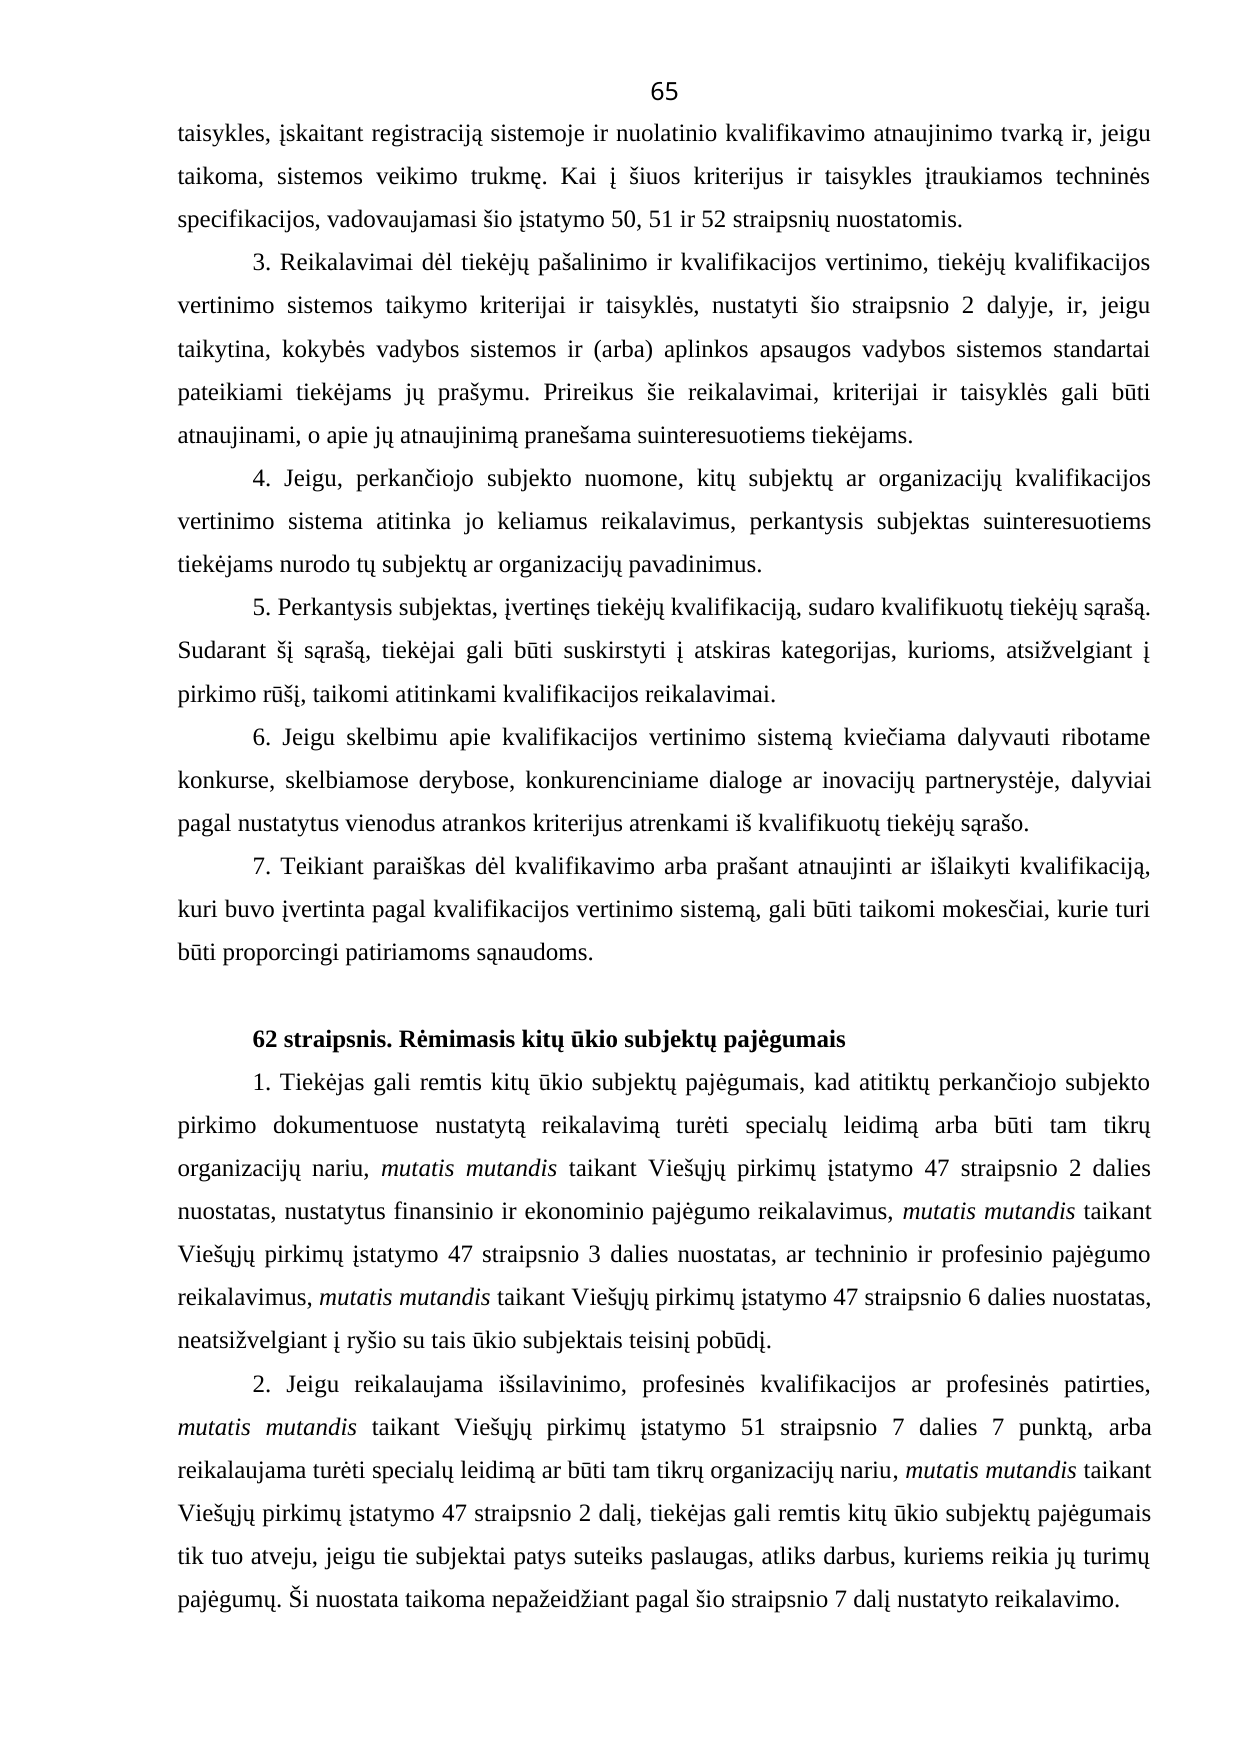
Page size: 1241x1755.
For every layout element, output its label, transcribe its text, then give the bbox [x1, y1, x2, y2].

text 1. Tiekėjas gali remtis kitų ūkio subjektų pajėgumais, kad atitiktų perkančiojo subjekto pirkimo dokumentuose nustatytą reikalavimą turėti specialų leidimą arba būti tam tikrų organizacijų nariu, mutatis mutandis taikant Viešųjų pirkimų įstatymo 47 straipsnio 2 dalies nuostatas, nustatytus finansinio ir ekonominio pajėgumo reikalavimus, mutatis mutandis taikant Viešųjų pirkimų įstatymo 47 straipsnio 3 dalies nuostatas, ar techninio ir profesinio pajėgumo reikalavimus, mutatis mutandis taikant Viešųjų pirkimų įstatymo 47 straipsnio 6 dalies nuostatas, neatsižvelgiant į ryšio su tais ūkio subjektais teisinį pobūdį. [177, 1067, 1152, 1354]
text 2. Jeigu reikalaujama išsilavinimo, profesinės kvalifikacijos ar profesinės patirties, mutatis mutandis taikant Viešųjų pirkimų įstatymo 51 straipsnio 7 dalies 7 punktą, arba reikalaujama turėti specialų leidimą ar būti tam tikrų organizacijų nariu, mutatis mutandis taikant Viešųjų pirkimų įstatymo 47 straipsnio 2 dalį, tiekėjas gali remtis kitų ūkio subjektų pajėgumais tik tuo atveju, jeigu tie subjektai patys suteiks paslaugas, atliks darbus, kuriems reikia jų turimų pajėgumų. Ši nuostata taikoma nepažeidžiant pagal šio straipsnio 7 dalį nustatyto reikalavimo. [177, 1369, 1152, 1613]
text 4. Jeigu, perkančiojo subjekto nuomone, kitų subjektų ar organizacijų kvalifikacijos vertinimo sistema atitinka jo keliamus reikalavimus, perkantysis subjektas suinteresuotiems tiekėjams nurodo tų subjektų ar organizacijų pavadinimus. [177, 463, 1152, 578]
text 3. Reikalavimai dėl tiekėjų pašalinimo ir kvalifikacijos vertinimo, tiekėjų kvalifikacijos vertinimo sistemos taikymo kriterijai ir taisyklės, nustatyti šio straipsnio 2 dalyje, ir, jeigu taikytina, kokybės vadybos sistemos ir (arba) aplinkos apsaugos vadybos sistemos standartai pateikiami tiekėjams jų prašymu. Prireikus šie reikalavimai, kriterijai ir taisyklės gali būti atnaujinami, o apie jų atnaujinimą pranešama suinteresuotiems tiekėjams. [177, 247, 1152, 449]
text 5. Perkantysis subjektas, įvertinęs tiekėjų kvalifikaciją, sudaro kvalifikuotų tiekėjų sąrašą. Sudarant šį sąrašą, tiekėjai gali būti suskirstyti į atskiras kategorijas, kurioms, atsižvelgiant į pirkimo rūšį, taikomi atitinkami kvalifikacijos reikalavimai. [177, 592, 1152, 707]
text 7. Teikiant paraiškas dėl kvalifikavimo arba prašant atnaujinti ar išlaikyti kvalifikaciją, kuri buvo įvertinta pagal kvalifikacijos vertinimo sistemą, gali būti taikomi mokesčiai, kurie turi būti proporcingi patiriamoms sąnaudoms. [177, 851, 1152, 966]
text 6. Jeigu skelbimu apie kvalifikacijos vertinimo sistemą kviečiama dalyvauti ribotame konkurse, skelbiamose derybose, konkurenciniame dialoge ar inovacijų partnerystėje, dalyviai pagal nustatytus vienodus atrankos kriterijus atrenkami iš kvalifikuotų tiekėjų sąrašo. [177, 722, 1152, 837]
text 62 straipsnis. Rėmimasis kitų ūkio subjektų pajėgumais [177, 1024, 1152, 1052]
text taisykles, įskaitant registraciją sistemoje ir nuolatinio kvalifikavimo atnaujinimo tvarką ir, jeigu taikoma, sistemos veikimo trukmę. Kai į šiuos kriterijus ir taisykles įtraukiamos techninės specifikacijos, vadovaujamasi šio įstatymo 50, 51 ir 52 straipsnių nuostatomis. [177, 118, 1152, 233]
